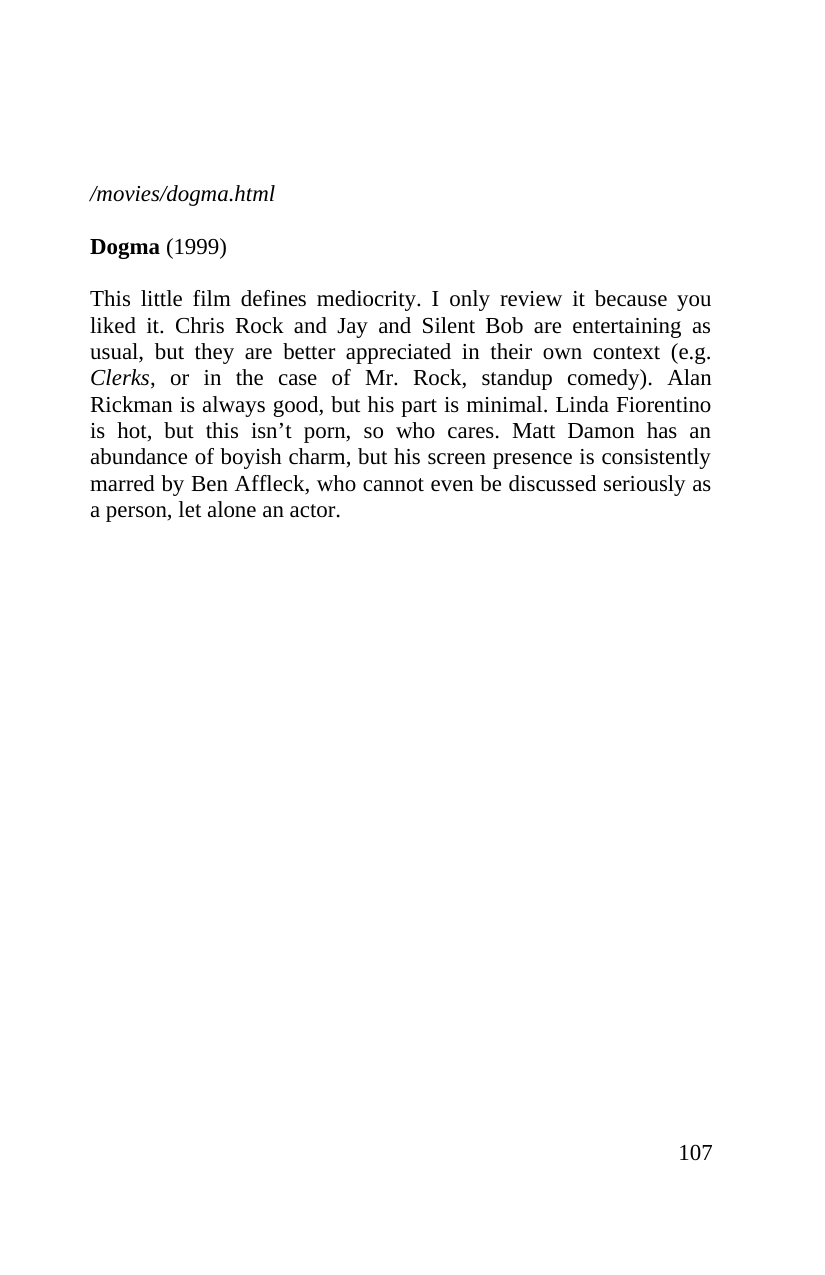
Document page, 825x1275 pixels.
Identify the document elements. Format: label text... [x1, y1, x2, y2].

text /movies/dogma.html [90, 180, 712, 206]
text This little film defines mediocrity. I only review it because you liked it. Chris Rock and Jay and Silent Bob are entertaining as usual, but they are better appreciated in their own context (e.g. Clerks, or in the case of Mr. Rock, standup comedy). Alan Rickman is always good, but his part is minimal. Linda Fiorentino is hot, but this isn’t porn, so who cares. Matt Damon has an abundance of boyish charm, but his screen presence is consistently marred by Ben Affleck, who cannot even be discussed seriously as a person, let alone an actor. [90, 285, 712, 523]
text Dogma (1999) [90, 233, 712, 259]
